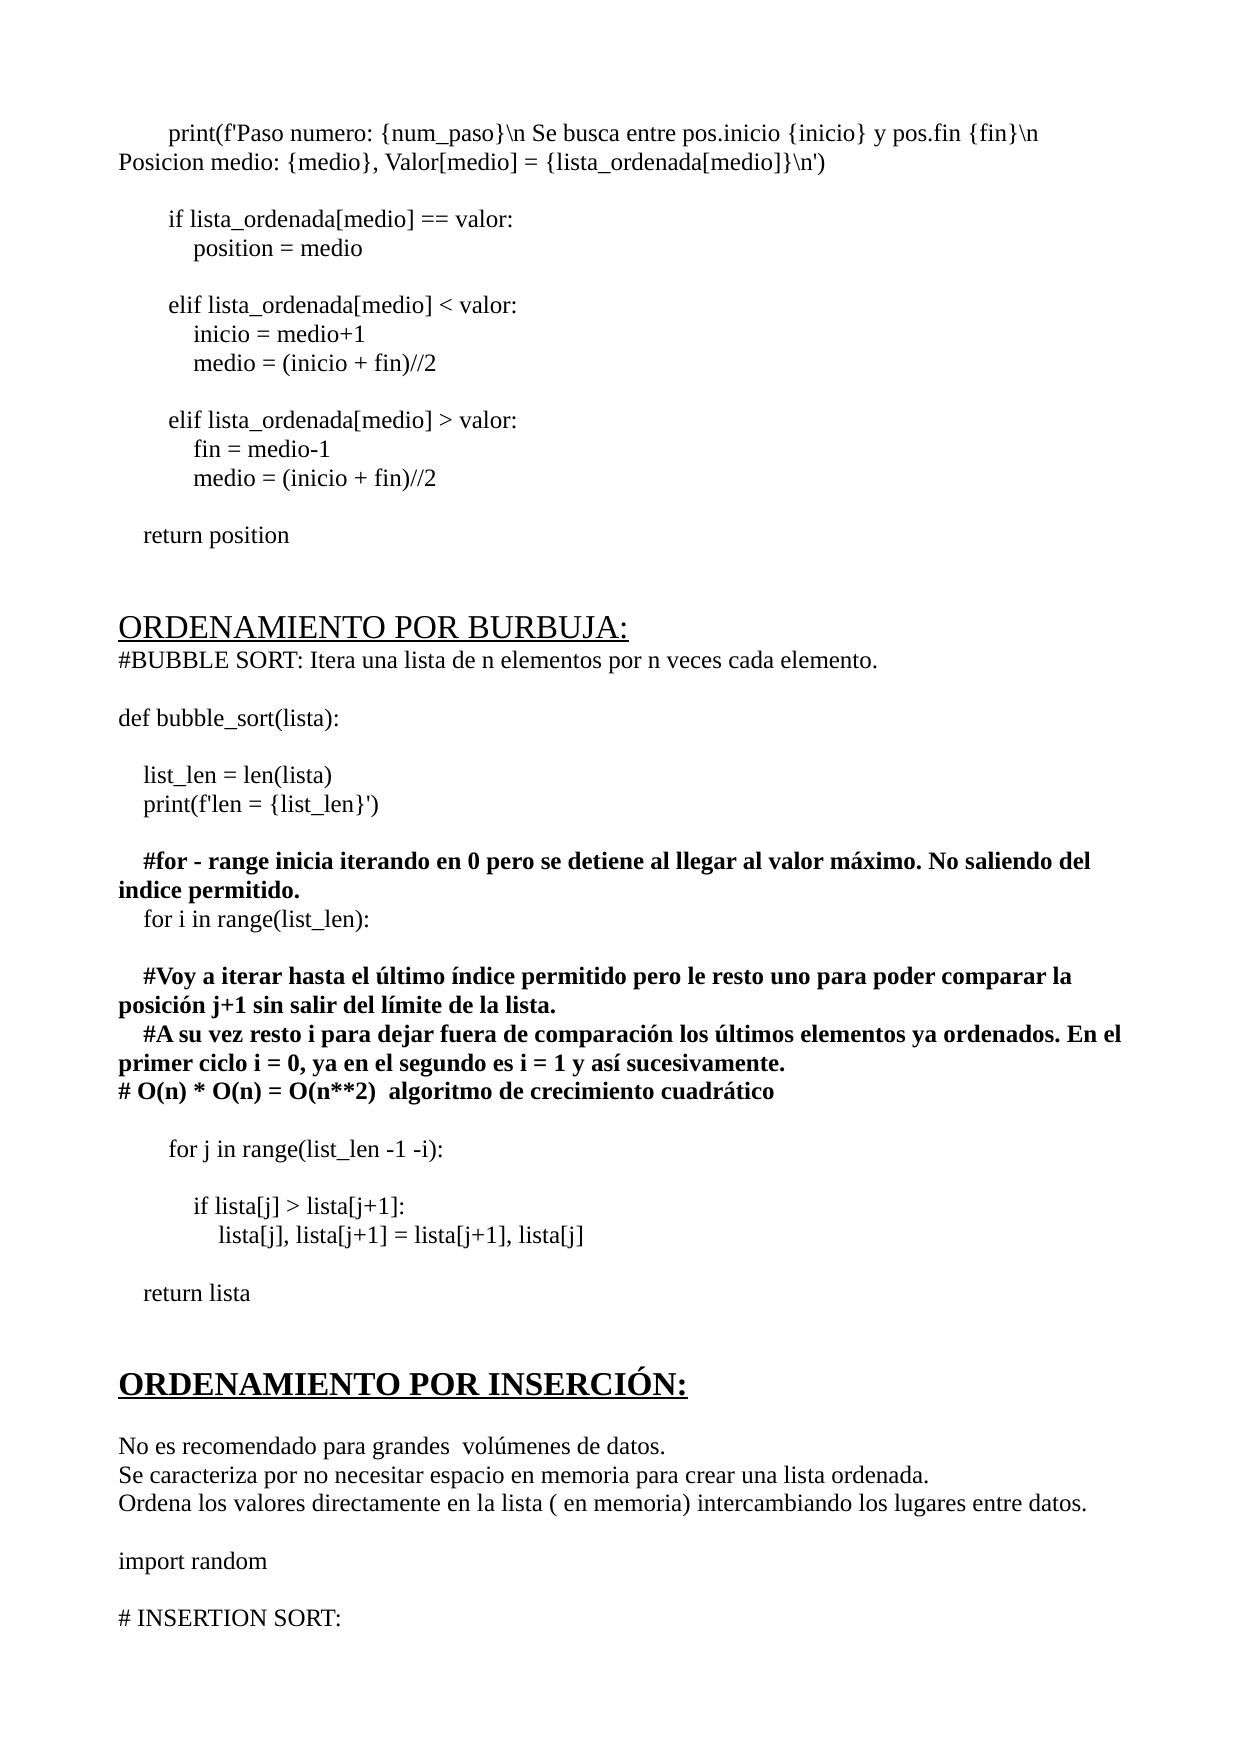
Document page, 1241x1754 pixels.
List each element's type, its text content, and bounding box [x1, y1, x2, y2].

text for i in range(list_len): [118, 904, 1122, 933]
text Se caracteriza por no necesitar espacio en memoria para crear una lista ordenada. [118, 1460, 1122, 1488]
text #BUBBLE SORT: Itera una lista de n elementos por n veces cada elemento. [118, 645, 1122, 674]
text return lista [118, 1278, 1122, 1306]
text #for - range inicia iterando en 0 pero se detiene al llegar al valor máximo. No saliendo del indice permitido. [118, 846, 1122, 904]
text position = medio [118, 233, 1122, 262]
text # INSERTION SORT: [118, 1603, 1122, 1632]
text list_len = len(lista) [118, 760, 1122, 789]
text inicio = medio+1 [118, 319, 1122, 348]
text #Voy a iterar hasta el último índice permitido pero le resto uno para poder comparar la posición j+1 sin salir del límite de la lista. [118, 961, 1122, 1019]
text print(f'Paso numero: {num_paso}\n Se busca entre pos.inicio {inicio} y pos.fin {fin}\n Posicion medio: {medio}, Valor[medio] = {lista_ordenada[medio]}\n') [118, 118, 1122, 176]
text ORDENAMIENTO POR BURBUJA: [118, 607, 1122, 645]
text if lista[j] > lista[j+1]: [118, 1191, 1122, 1220]
text lista[j], lista[j+1] = lista[j+1], lista[j] [118, 1220, 1122, 1249]
text No es recomendado para grandes volúmenes de datos. [118, 1431, 1122, 1460]
text #A su vez resto i para dejar fuera de comparación los últimos elementos ya ordenados. En el primer ciclo i = 0, ya en el segundo es i = 1 y así sucesivamente. [118, 1019, 1122, 1076]
text elif lista_ordenada[medio] < valor: [118, 291, 1122, 319]
text import random [118, 1546, 1122, 1575]
text return position [118, 521, 1122, 549]
text def bubble_sort(lista): [118, 703, 1122, 731]
text print(f'len = {list_len}') [118, 789, 1122, 818]
text fin = medio-1 [118, 434, 1122, 463]
text # O(n) * O(n) = O(n**2) algoritmo de crecimiento cuadrático [118, 1076, 1122, 1105]
text medio = (inicio + fin)//2 [118, 463, 1122, 492]
text ORDENAMIENTO POR INSERCIÓN: [118, 1364, 1122, 1402]
text elif lista_ordenada[medio] > valor: [118, 406, 1122, 434]
text for j in range(list_len -1 -i): [118, 1134, 1122, 1163]
text if lista_ordenada[medio] == valor: [118, 204, 1122, 233]
text Ordena los valores directamente en la lista ( en memoria) intercambiando los lugares entre datos. [118, 1488, 1122, 1517]
text medio = (inicio + fin)//2 [118, 348, 1122, 377]
